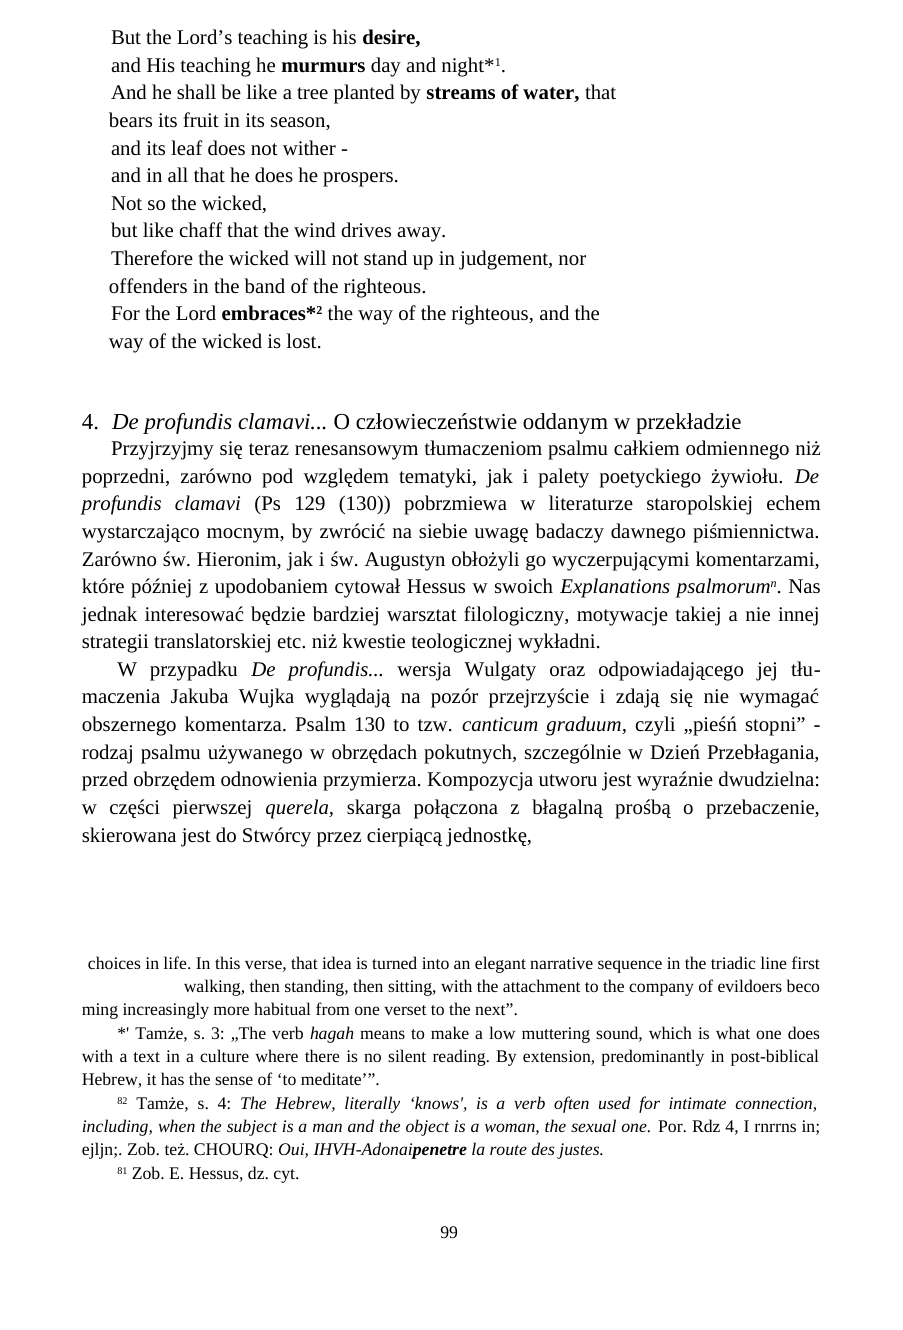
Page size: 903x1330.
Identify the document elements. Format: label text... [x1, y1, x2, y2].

subtitle 4. De profundis clamavi... O człowieczeństwie oddanym w przekładzie [82, 408, 821, 434]
text but like chaff that the wind drives away. [82, 218, 821, 242]
text choices in life. In this verse, that idea is turned into an elegant narrative sequence in the triadic line first walking, then standing, then sitting, with the attachment to the company of evildoers beco­ [82, 953, 821, 996]
text *' Tamże, s. 3: „The verb hagah means to make a low muttering sound, which is what one does with a text in a culture where there is no silent reading. By extension, predominantly in post-biblical Hebrew, it has the sense of ‘to meditate’”. [82, 1023, 821, 1089]
text 81 Zob. E. Hessus, dz. cyt. [82, 1163, 821, 1183]
text W przypadku De profundis... wersja Wulgaty oraz odpowiadającego jej tłu­maczenia Jakuba Wujka wyglądają na pozór przejrzyście i zdają się nie wymagać obszernego komentarza. Psalm 130 to tzw. canticum graduum, czyli „pieśń stop­ni” - rodzaj psalmu używanego w obrzędach pokutnych, szczególnie w Dzień Przebłagania, przed obrzędem odnowienia przymierza. Kompozycja utworu jest wyraźnie dwudzielna: w części pierwszej querela, skarga połączona z błagalną prośbą o przebaczenie, skierowana jest do Stwórcy przez cierpiącą jednostkę, [82, 657, 821, 847]
text and in all that he does he prospers. [82, 163, 821, 187]
text Therefore the wicked will not stand up in judgement, nor offenders in the band of the righteous. [109, 246, 625, 298]
text ming increasingly more habitual from one verset to the next”. [82, 999, 821, 1019]
text Not so the wicked, [82, 191, 821, 215]
text and its leaf does not wither - [82, 136, 821, 159]
text But the Lord’s teaching is his desire, [82, 25, 821, 49]
text Przyjrzyjmy się teraz renesansowym tłumaczeniom psalmu całkiem odmien­nego niż poprzedni, zarówno pod względem tematyki, jak i palety poetyckiego żywiołu. De profundis clamavi (Ps 129 (130)) pobrzmiewa w literaturze staro­polskiej echem wystarczająco mocnym, by zwrócić na siebie uwagę badaczy dawnego piśmiennictwa. Zarówno św. Hieronim, jak i św. Augustyn obłożyli go wyczerpującymi komentarzami, które później z upodobaniem cytował Hessus w swoich Explanations psalmorumn. Nas jednak interesować będzie bardziej warsztat filologiczny, motywacje takiej a nie innej strategii translatorskiej etc. niż kwestie teologicznej wykładni. [82, 436, 821, 653]
text For the Lord embraces*2 the way of the righteous, and the way of the wicked is lost. [109, 301, 625, 353]
text 82 Tamże, s. 4: The Hebrew, literally ‘knows', is a verb often used for intimate connection, including, when the subject is a man and the object is a woman, the sexual one. Por. Rdz 4, I rnrrns in; ejljn;. Zob. też. CHOURQ: Oui, IHVH-Adonaipenetre la route des justes. [82, 1093, 821, 1159]
text and His teaching he murmurs day and night*1. [82, 53, 821, 77]
text And he shall be like a tree planted by streams of water, that bears its fruit in its season, [109, 80, 625, 132]
text 99 [440, 1222, 464, 1242]
